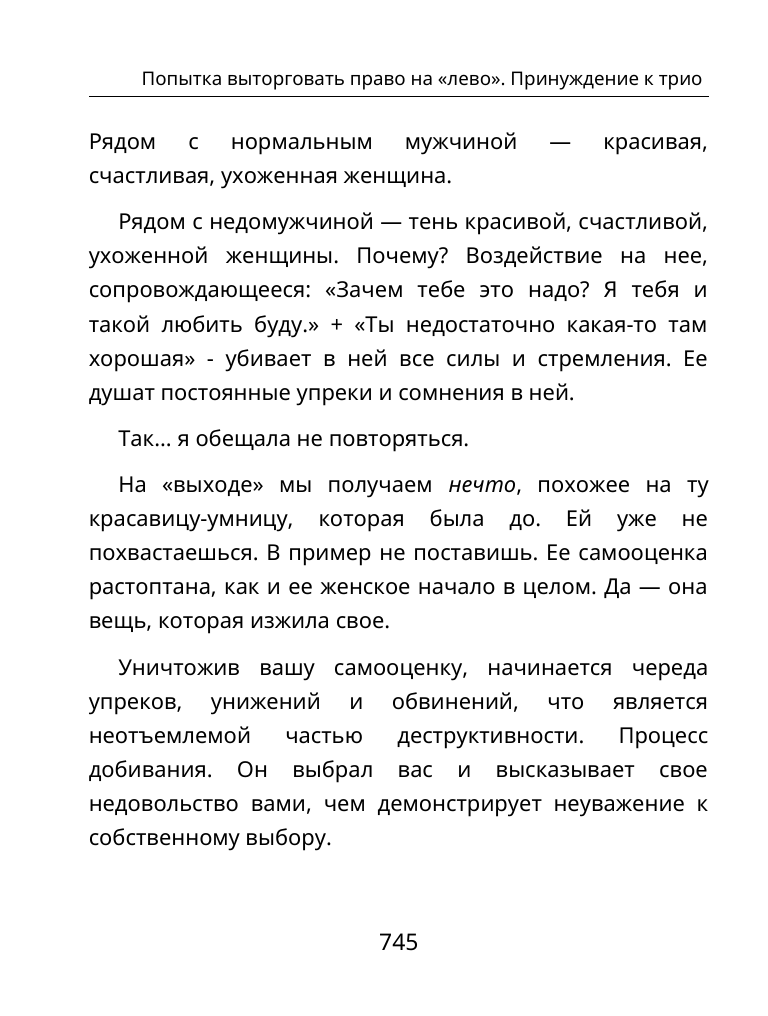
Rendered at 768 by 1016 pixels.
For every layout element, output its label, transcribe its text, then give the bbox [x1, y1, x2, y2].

text Уничтожив вашу самооценку, начинается череда упреков, унижений и обвинений, что является неотъемлемой частью деструктивности. Процесс добивания. Он выбрал вас и высказывает свое недовольство вами, чем демонстрирует неуважение к собственному выбору. [88, 651, 709, 852]
text На «выходе» мы получаем нечто, похожее на ту красавицу-умницу, которая была до. Ей уже не похвастаешься. В пример не поставишь. Ее самооценка растоптана, как и ее женское начало в целом. Да — она вещь, которая изжила свое. [88, 469, 709, 635]
text Рядом с недомужчиной — тень красивой, счастливой, ухоженной женщины. Почему? Воздействие на нее, сопровождающееся: «Зачем тебе это надо? Я тебя и такой любить буду.» + «Ты недостаточно какая-то там хорошая» - убивает в ней все силы и стремления. Ее душат постоянные упреки и сомнения в ней. [88, 206, 709, 407]
text Рядом с нормальным мужчиной — красивая, счастливая, ухоженная женщина. [88, 126, 709, 190]
text Так... я обещала не повторяться. [88, 423, 709, 453]
